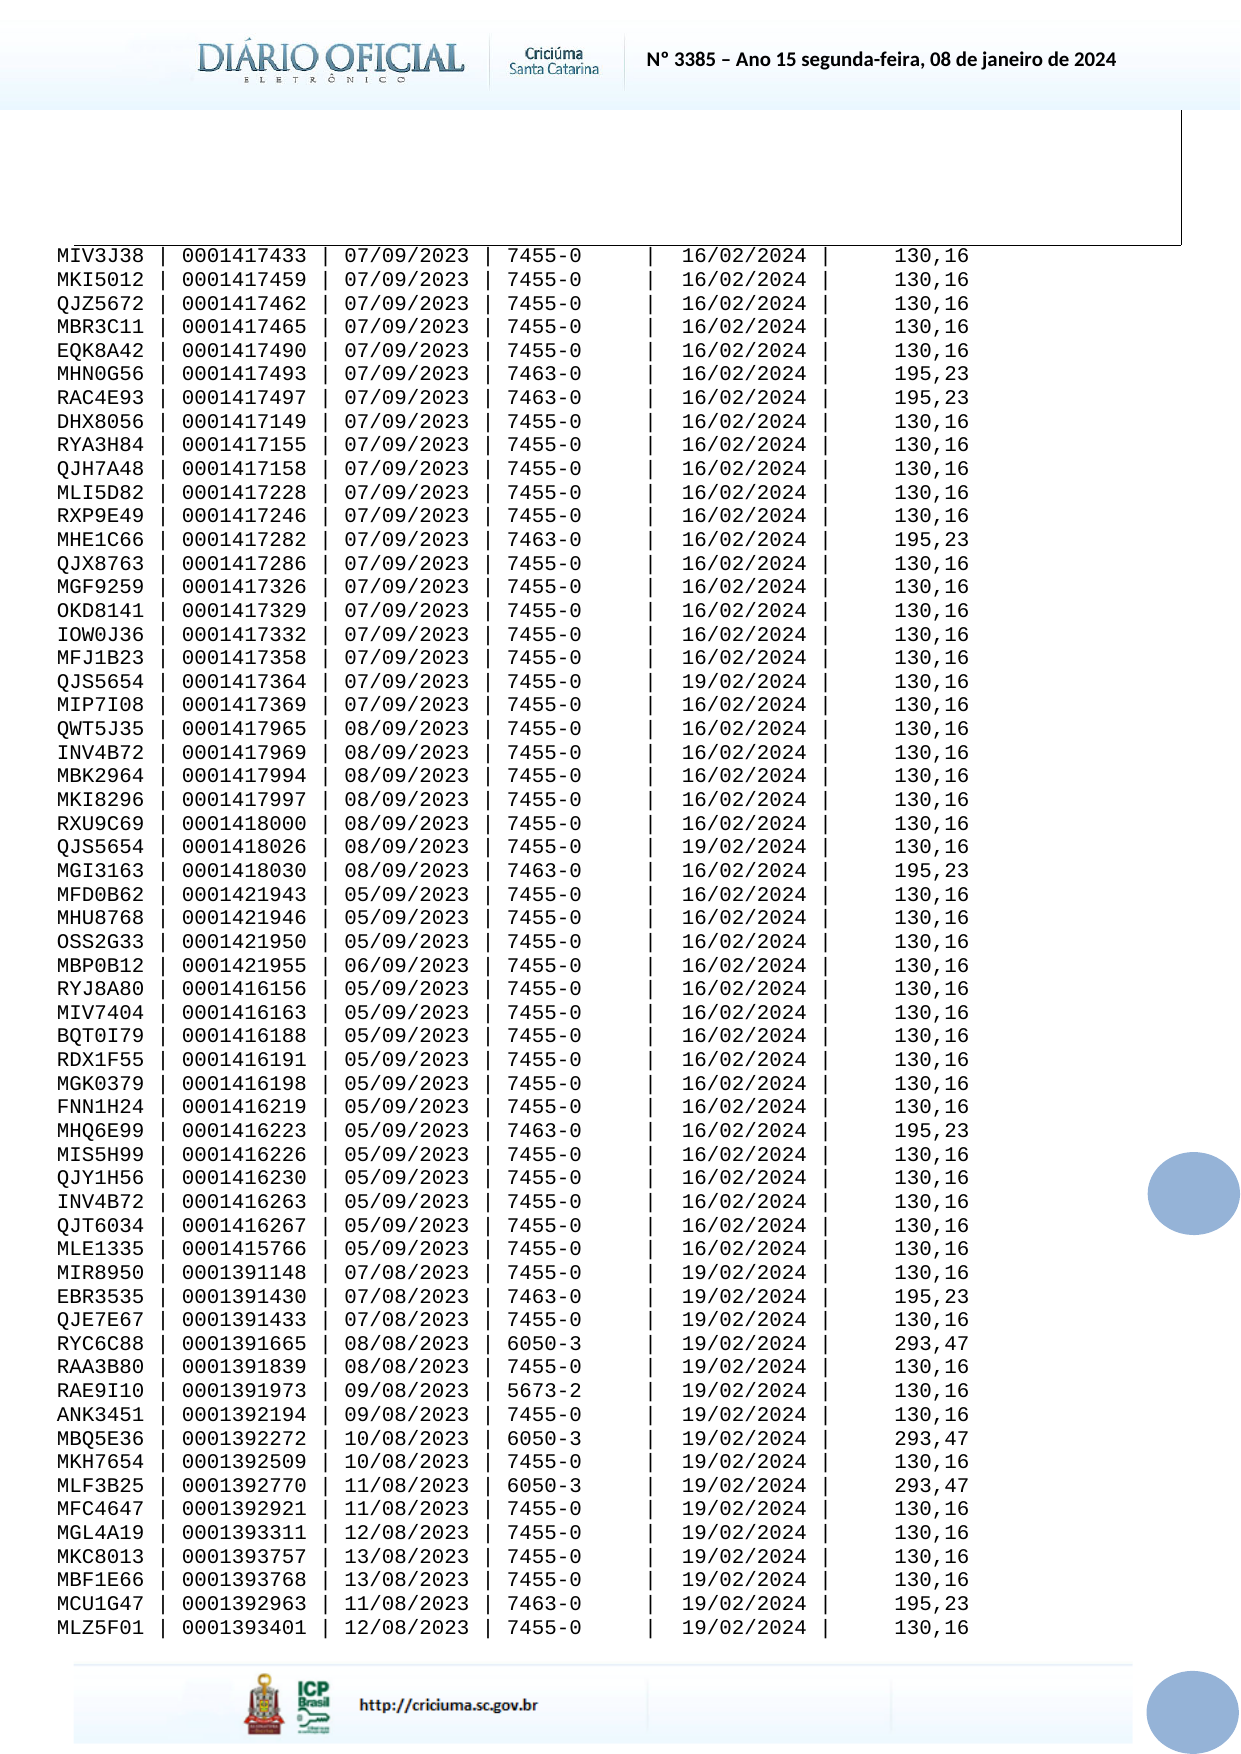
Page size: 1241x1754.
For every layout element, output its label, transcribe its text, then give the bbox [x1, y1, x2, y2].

text MBQ5E36 | 0001392272 | 10/08/2023 | 6050-3 | 19/02/2024 | 293,47 [44, 1427, 1181, 1451]
text INV4B72 | 0001417969 | 08/09/2023 | 7455-0 | 16/02/2024 | 130,16 [44, 742, 1181, 765]
text MBR3C11 | 0001417465 | 07/09/2023 | 7455-0 | 16/02/2024 | 130,16 [44, 316, 1181, 340]
text RAC4E93 | 0001417497 | 07/09/2023 | 7463-0 | 16/02/2024 | 195,23 [44, 387, 1181, 411]
text RXU9C69 | 0001418000 | 08/09/2023 | 7455-0 | 16/02/2024 | 130,16 [44, 813, 1181, 836]
text OSS2G33 | 0001421950 | 05/09/2023 | 7455-0 | 16/02/2024 | 130,16 [44, 931, 1181, 954]
text MCU1G47 | 0001392963 | 11/08/2023 | 7463-0 | 19/02/2024 | 195,23 [44, 1593, 1181, 1617]
text RDX1F55 | 0001416191 | 05/09/2023 | 7455-0 | 16/02/2024 | 130,16 [44, 1049, 1181, 1073]
text MHE1C66 | 0001417282 | 07/09/2023 | 7463-0 | 16/02/2024 | 195,23 [44, 529, 1181, 553]
text INV4B72 | 0001416263 | 05/09/2023 | 7455-0 | 16/02/2024 | 130,16 [44, 1191, 1153, 1215]
text MLI5D82 | 0001417228 | 07/09/2023 | 7455-0 | 16/02/2024 | 130,16 [44, 482, 1181, 505]
text QJZ5672 | 0001417462 | 07/09/2023 | 7455-0 | 16/02/2024 | 130,16 [44, 292, 1181, 316]
text MIR8950 | 0001391148 | 07/08/2023 | 7455-0 | 19/02/2024 | 130,16 [44, 1262, 1181, 1286]
text MKI5012 | 0001417459 | 07/09/2023 | 7455-0 | 16/02/2024 | 130,16 [44, 269, 1181, 292]
text MIP7I08 | 0001417369 | 07/09/2023 | 7455-0 | 16/02/2024 | 130,16 [44, 694, 1181, 718]
text DHX8056 | 0001417149 | 07/09/2023 | 7455-0 | 16/02/2024 | 130,16 [44, 411, 1181, 434]
text QJS5654 | 0001418026 | 08/09/2023 | 7455-0 | 19/02/2024 | 130,16 [44, 836, 1181, 860]
text IOW0J36 | 0001417332 | 07/09/2023 | 7455-0 | 16/02/2024 | 130,16 [44, 623, 1181, 647]
text BQT0I79 | 0001416188 | 05/09/2023 | 7455-0 | 16/02/2024 | 130,16 [44, 1026, 1181, 1049]
text MLE1335 | 0001415766 | 05/09/2023 | 7455-0 | 16/02/2024 | 130,16 [44, 1238, 1181, 1262]
text EBR3535 | 0001391430 | 07/08/2023 | 7463-0 | 19/02/2024 | 195,23 [44, 1286, 1181, 1309]
text MBP0B12 | 0001421955 | 06/09/2023 | 7455-0 | 16/02/2024 | 130,16 [44, 954, 1181, 978]
text MGK0379 | 0001416198 | 05/09/2023 | 7455-0 | 16/02/2024 | 130,16 [44, 1073, 1181, 1096]
text FNN1H24 | 0001416219 | 05/09/2023 | 7455-0 | 16/02/2024 | 130,16 [44, 1096, 1181, 1120]
text RYJ8A80 | 0001416156 | 05/09/2023 | 7455-0 | 16/02/2024 | 130,16 [44, 978, 1181, 1002]
text RYC6C88 | 0001391665 | 08/08/2023 | 6050-3 | 19/02/2024 | 293,47 [44, 1333, 1181, 1357]
text MKH7654 | 0001392509 | 10/08/2023 | 7455-0 | 19/02/2024 | 130,16 [44, 1451, 1181, 1475]
text MBF1E66 | 0001393768 | 13/08/2023 | 7455-0 | 19/02/2024 | 130,16 [44, 1569, 1181, 1593]
text MGL4A19 | 0001393311 | 12/08/2023 | 7455-0 | 19/02/2024 | 130,16 [44, 1522, 1181, 1546]
text QJE7E67 | 0001391433 | 07/08/2023 | 7455-0 | 19/02/2024 | 130,16 [44, 1309, 1181, 1333]
text EQK8A42 | 0001417490 | 07/09/2023 | 7455-0 | 16/02/2024 | 130,16 [44, 340, 1181, 363]
text OKD8141 | 0001417329 | 07/09/2023 | 7455-0 | 16/02/2024 | 130,16 [44, 600, 1181, 623]
text MHQ6E99 | 0001416223 | 05/09/2023 | 7463-0 | 16/02/2024 | 195,23 [44, 1120, 1181, 1144]
text MLF3B25 | 0001392770 | 11/08/2023 | 6050-3 | 19/02/2024 | 293,47 [44, 1475, 1181, 1498]
text QJS5654 | 0001417364 | 07/09/2023 | 7455-0 | 19/02/2024 | 130,16 [44, 671, 1181, 694]
text RAA3B80 | 0001391839 | 08/08/2023 | 7455-0 | 19/02/2024 | 130,16 [44, 1357, 1181, 1380]
text MIV7404 | 0001416163 | 05/09/2023 | 7455-0 | 16/02/2024 | 130,16 [44, 1002, 1181, 1026]
text QWT5J35 | 0001417965 | 08/09/2023 | 7455-0 | 16/02/2024 | 130,16 [44, 718, 1181, 742]
text MBK2964 | 0001417994 | 08/09/2023 | 7455-0 | 16/02/2024 | 130,16 [44, 765, 1181, 789]
text ANK3451 | 0001392194 | 09/08/2023 | 7455-0 | 19/02/2024 | 130,16 [44, 1404, 1181, 1427]
text MIV3J38 | 0001417433 | 07/09/2023 | 7455-0 | 16/02/2024 | 130,16 [44, 245, 1181, 269]
text QJY1H56 | 0001416230 | 05/09/2023 | 7455-0 | 16/02/2024 | 130,16 [44, 1167, 1157, 1191]
text MKI8296 | 0001417997 | 08/09/2023 | 7455-0 | 16/02/2024 | 130,16 [44, 789, 1181, 813]
text MHU8768 | 0001421946 | 05/09/2023 | 7455-0 | 16/02/2024 | 130,16 [44, 907, 1181, 931]
text RAE9I10 | 0001391973 | 09/08/2023 | 5673-2 | 19/02/2024 | 130,16 [44, 1380, 1181, 1404]
text MKC8013 | 0001393757 | 13/08/2023 | 7455-0 | 19/02/2024 | 130,16 [44, 1546, 1181, 1569]
text MFJ1B23 | 0001417358 | 07/09/2023 | 7455-0 | 16/02/2024 | 130,16 [44, 647, 1181, 671]
text RYA3H84 | 0001417155 | 07/09/2023 | 7455-0 | 16/02/2024 | 130,16 [44, 434, 1181, 458]
text QJT6034 | 0001416267 | 05/09/2023 | 7455-0 | 16/02/2024 | 130,16 [44, 1215, 1181, 1238]
text MLZ5F01 | 0001393401 | 12/08/2023 | 7455-0 | 19/02/2024 | 130,16 [44, 1617, 1181, 1640]
text MFD0B62 | 0001421943 | 05/09/2023 | 7455-0 | 16/02/2024 | 130,16 [44, 884, 1181, 907]
text MGI3163 | 0001418030 | 08/09/2023 | 7463-0 | 16/02/2024 | 195,23 [44, 860, 1181, 884]
text QJH7A48 | 0001417158 | 07/09/2023 | 7455-0 | 16/02/2024 | 130,16 [44, 458, 1181, 482]
text MFC4647 | 0001392921 | 11/08/2023 | 7455-0 | 19/02/2024 | 130,16 [44, 1498, 1181, 1522]
text MGF9259 | 0001417326 | 07/09/2023 | 7455-0 | 16/02/2024 | 130,16 [44, 576, 1181, 600]
text MIS5H99 | 0001416226 | 05/09/2023 | 7455-0 | 16/02/2024 | 130,16 [44, 1144, 1181, 1167]
text RXP9E49 | 0001417246 | 07/09/2023 | 7455-0 | 16/02/2024 | 130,16 [44, 505, 1181, 529]
text MHN0G56 | 0001417493 | 07/09/2023 | 7463-0 | 16/02/2024 | 195,23 [44, 363, 1181, 387]
text QJX8763 | 0001417286 | 07/09/2023 | 7455-0 | 16/02/2024 | 130,16 [44, 553, 1181, 576]
